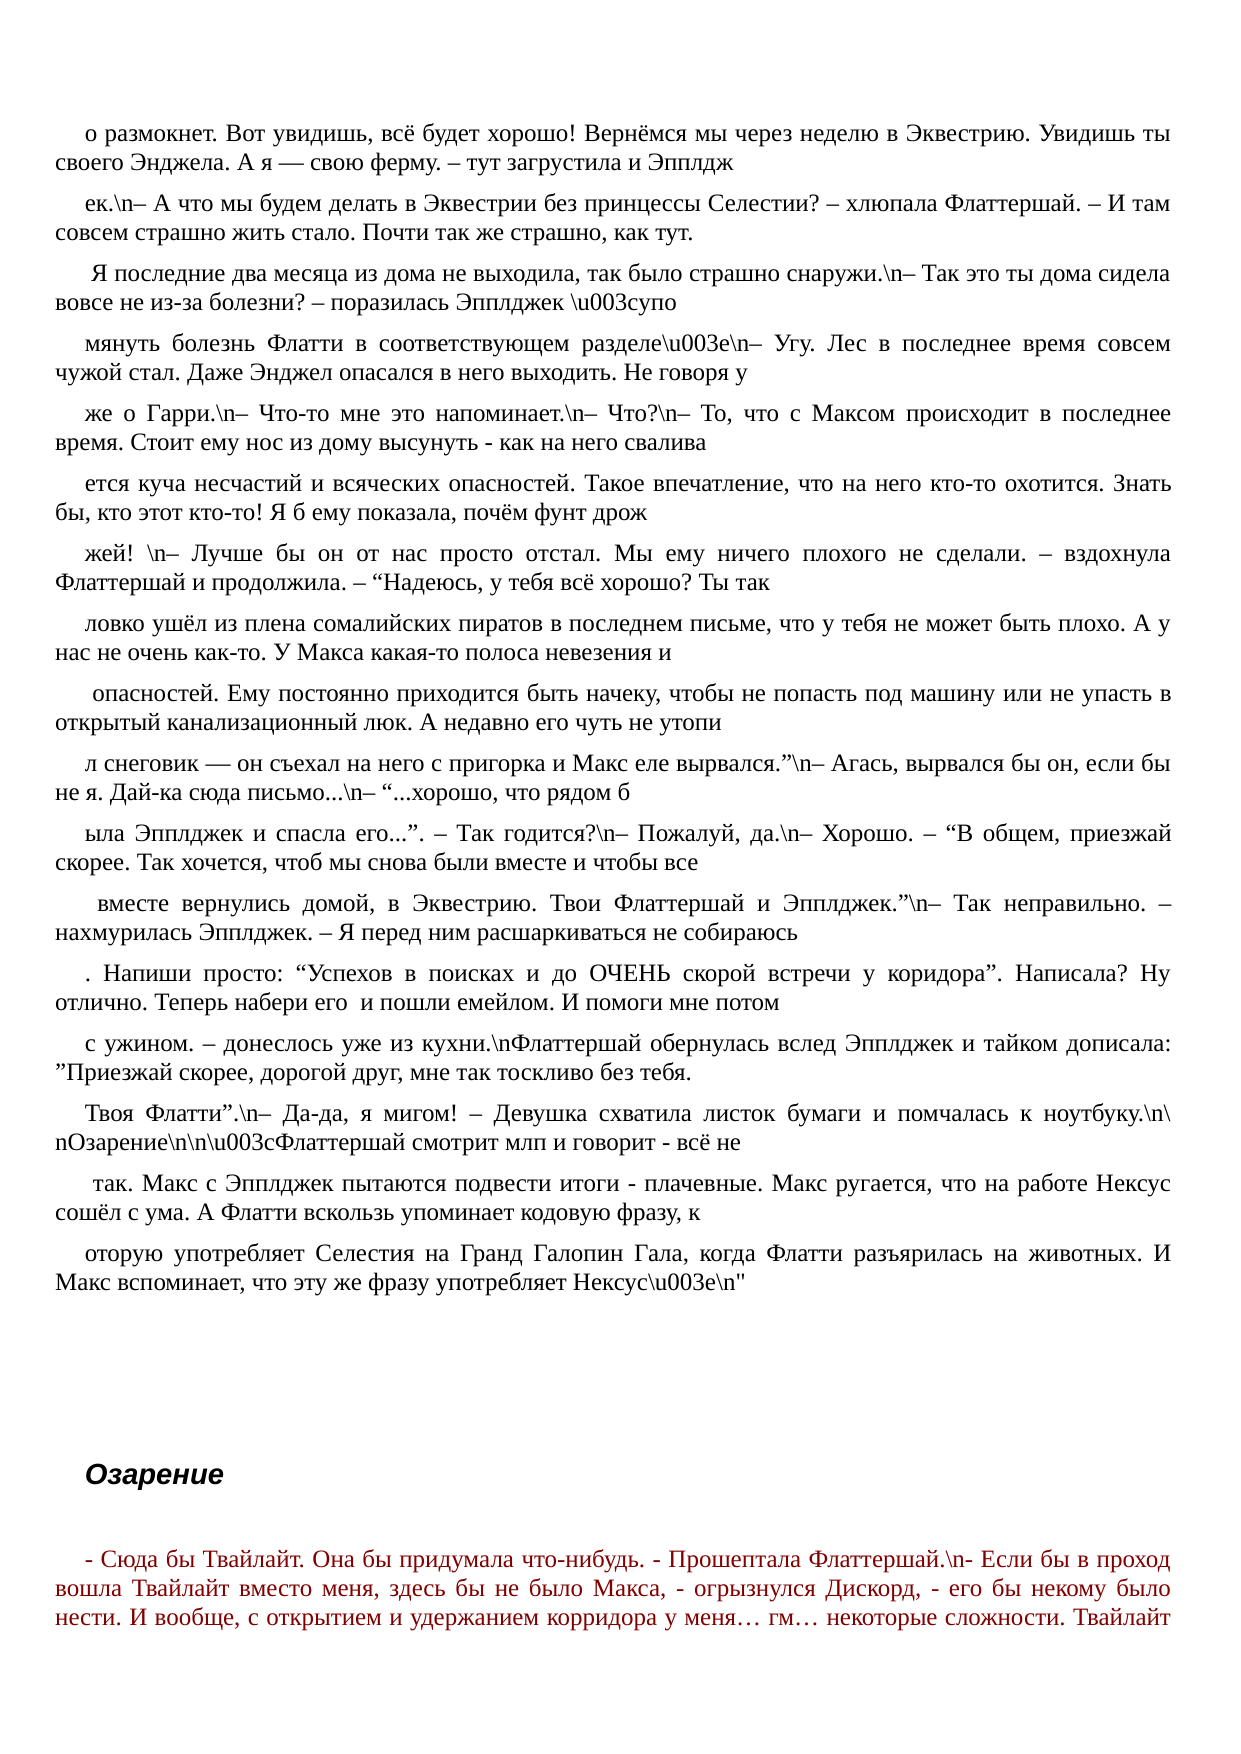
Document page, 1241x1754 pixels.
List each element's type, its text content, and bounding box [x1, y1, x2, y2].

text ется куча несчастий и всяческих опасностей. Такое впечатление, что на него кто-то охотится. Знать бы, кто этот кто-то! Я б ему показала, почём фунт дрож [55, 468, 1172, 526]
text л снеговик — он съехал на него с пригорка и Макс еле вырвался.”\n– Агась, вырвался бы он, если бы не я. Дай-ка сюда письмо...\n– “...хорошо, что рядом б [55, 748, 1172, 806]
text . Напиши просто: “Успехов в поисках и до ОЧЕНЬ скорой встречи у коридора”. Написала? Ну отлично. Теперь набери его и пошли емейлом. И помоги мне потом [55, 958, 1172, 1016]
text - Сюда бы Твайлайт. Она бы придумала что-нибудь. - Прошептала Флаттершай.\n- Если бы в проход вошла Твайлайт вместо меня, здесь бы не было Макса, - огрызнулся Дискорд, - его бы некому было нести. И вообще, с открытием и удержанием корридора у меня… гм… некоторые сложности. Твайлайт [55, 1544, 1172, 1630]
text Я последние два месяца из дома не выходила, так было страшно снаружи.\n– Так это ты дома сидела вовсе не из-за болезни? – поразилась Эпплджек \u003cупо [55, 258, 1172, 316]
text ек.\n– А что мы будем делать в Эквестрии без принцессы Селестии? – хлюпала Флаттершай. – И там совсем страшно жить стало. Почти так же страшно, как тут. [55, 188, 1172, 246]
subtitle Озарение [55, 1457, 1172, 1490]
text вместе вернулись домой, в Эквестрию. Твои Флаттершай и Эпплджек.”\n– Так неправильно. – нахмурилась Эпплджек. – Я перед ним расшаркиваться не собираюсь [55, 888, 1172, 946]
text оторую употребляет Селестия на Гранд Галопин Гала, когда Флатти разъярилась на животных. И Макс вспоминает, что эту же фразу употребляет Нексус\u003e\n" [55, 1238, 1172, 1296]
text о размокнет. Вот увидишь, всё будет хорошо! Вернёмся мы через неделю в Эквестрию. Увидишь ты своего Энджела. А я — свою ферму. – тут загрустила и Эпплдж [55, 118, 1172, 176]
text Твоя Флатти”.\n– Да-да, я мигом! – Девушка схватила листок бумаги и помчалась к ноутбуку.\n\nОзарение\n\n\u003cФлаттершай смотрит млп и говорит - всё не [55, 1098, 1172, 1156]
text так. Макс с Эпплджек пытаются подвести итоги - плачевные. Макс ругается, что на работе Нексус сошёл с ума. А Флатти вскользь упоминает кодовую фразу, к [55, 1168, 1172, 1226]
text ловко ушёл из плена сомалийских пиратов в последнем письме, что у тебя не может быть плохо. А у нас не очень как-то. У Макса какая-то полоса невезения и [55, 608, 1172, 666]
text с ужином. – донеслось уже из кухни.\nФлаттершай обернулась вслед Эпплджек и тайком дописала: ”Приезжай скорее, дорогой друг, мне так тоскливо без тебя. [55, 1028, 1172, 1086]
text жей! \n– Лучше бы он от нас просто отстал. Мы ему ничего плохого не сделали. – вздохнула Флаттершай и продолжила. – “Надеюсь, у тебя всё хорошо? Ты так [55, 538, 1172, 596]
text ыла Эпплджек и спасла его...”. – Так годится?\n– Пожалуй, да.\n– Хорошо. – “В общем, приезжай скорее. Так хочется, чтоб мы снова были вместе и чтобы все [55, 818, 1172, 876]
text же о Гарри.\n– Что-то мне это напоминает.\n– Что?\n– То, что с Максом происходит в последнее время. Стоит ему нос из дому высунуть - как на него свалива [55, 398, 1172, 456]
text опасностей. Ему постоянно приходится быть начеку, чтобы не попасть под машину или не упасть в открытый канализационный люк. А недавно его чуть не утопи [55, 678, 1172, 736]
text мянуть болезнь Флатти в соответствующем разделе\u003e\n– Угу. Лес в последнее время совсем чужой стал. Даже Энджел опасался в него выходить. Не говоря у [55, 328, 1172, 386]
